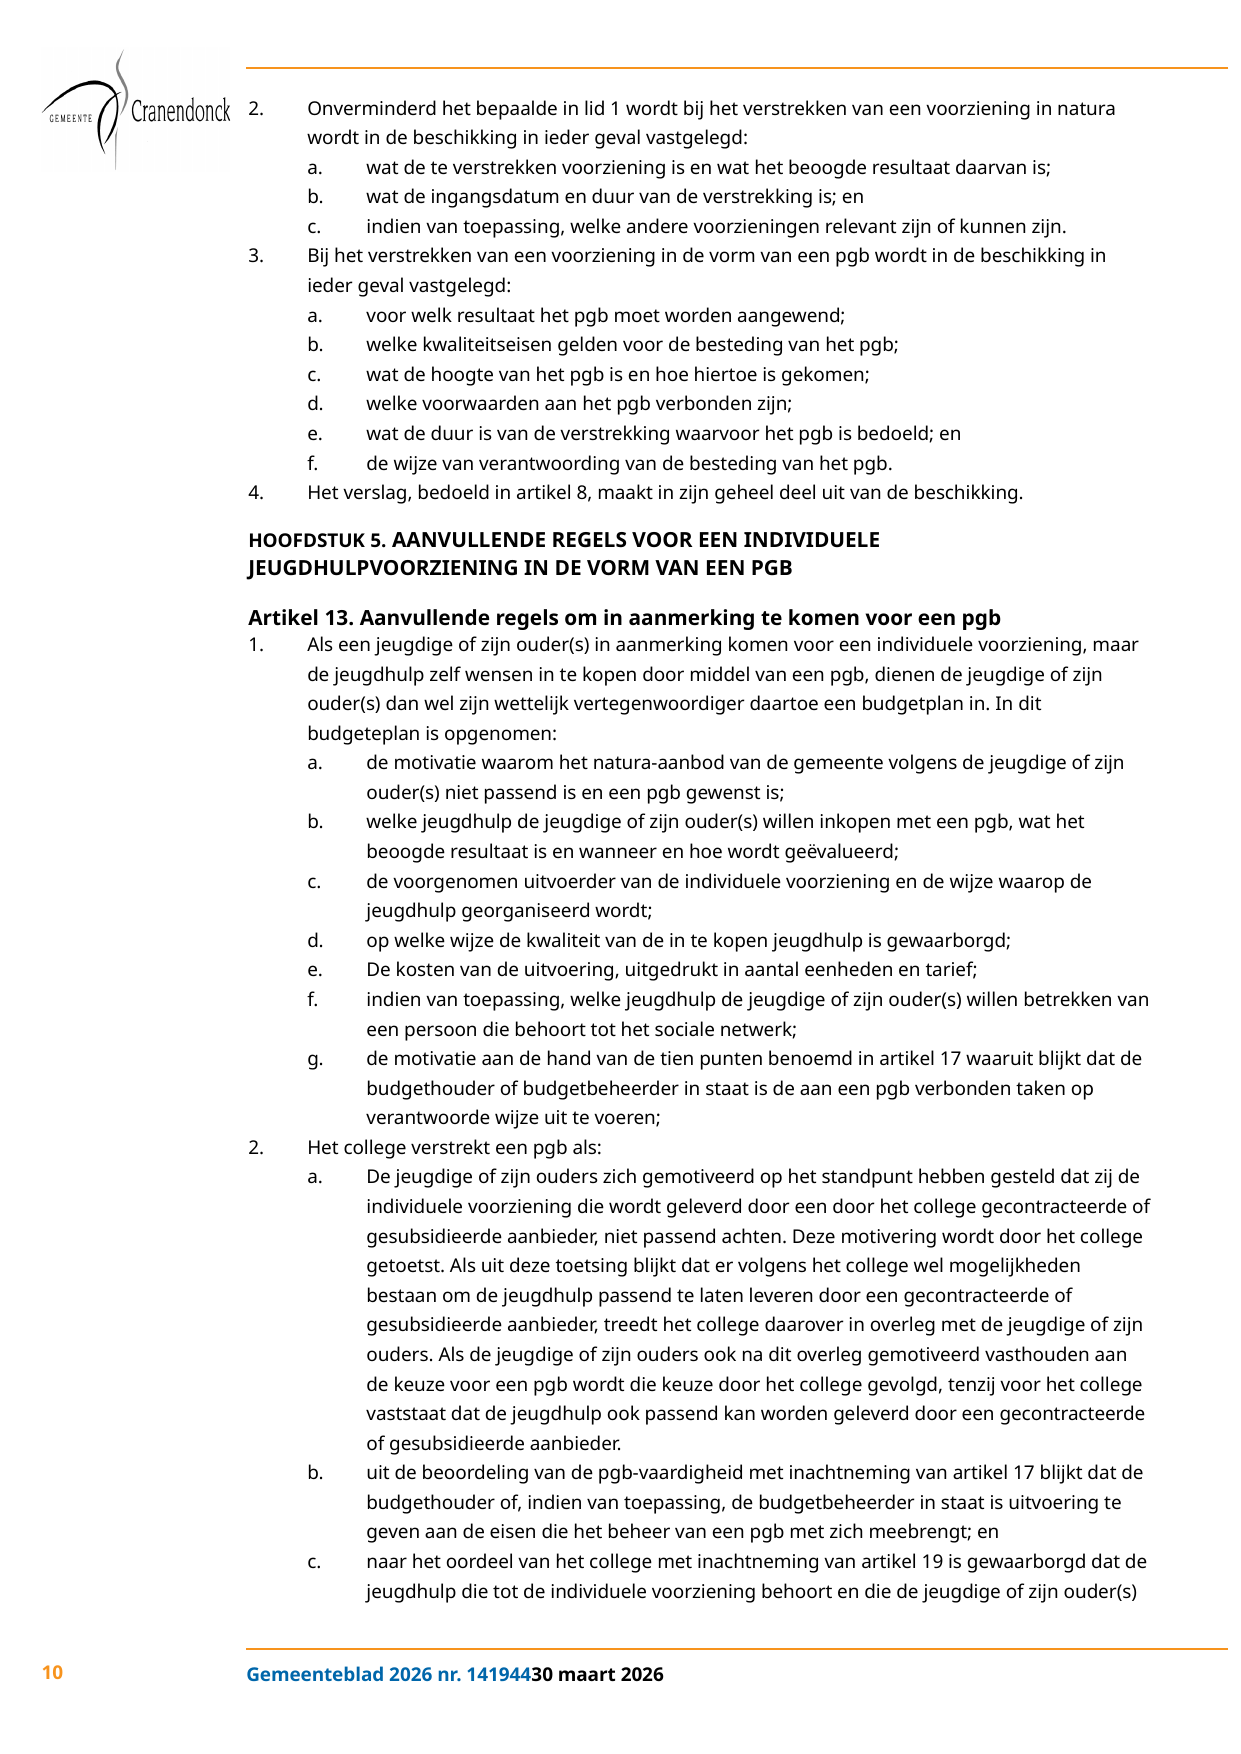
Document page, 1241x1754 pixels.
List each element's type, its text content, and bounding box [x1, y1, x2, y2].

list de voorgenomen uitvoerder van de individuele voorziening en de wijze waarop de jeugdhulp georganiseerd wordt; [307, 868, 1152, 923]
list de motivatie aan de hand van de tien punten benoemd in artikel 17 waaruit blijkt dat de budgethouder of budgetbeheerder in staat is de aan een pgb verbonden taken op verantwoorde wijze uit te voeren; [307, 1045, 1152, 1130]
list de wijze van verantwoording van de besteding van het pgb. [307, 450, 1152, 476]
list De kosten van de uitvoering, uitgedrukt in aantal eenheden en tarief; [307, 957, 1152, 982]
list op welke wijze de kwaliteit van de in te kopen jeugdhulp is gewaarborgd; [307, 927, 1152, 953]
text Artikel 13. Aanvullende regels om in aanmerking te komen voor een pgb [248, 603, 1152, 631]
list Het verslag, bedoeld in artikel 8, maakt in zijn geheel deel uit van de beschikking. [248, 479, 1152, 505]
list naar het oordeel van het college met inachtneming van artikel 19 is gewaarborgd dat de jeugdhulp die tot de individuele voorziening behoort en die de jeugdige of zijn ouder(s) [307, 1548, 1152, 1603]
list wat de duur is van de verstrekking waarvoor het pgb is bedoeld; en [307, 420, 1152, 446]
list wat de te verstrekken voorziening is en wat het beoogde resultaat daarvan is; [307, 154, 1152, 180]
list De jeugdige of zijn ouders zich gemotiveerd op het standpunt hebben gesteld dat zij de individuele voorziening die wordt geleverd door een door het college gecontracteerde of gesubsidieerde aanbieder, niet passend achten. Deze motivering wordt door het college getoetst. Als uit deze toetsing blijkt dat er volgens het college wel mogelijkheden bestaan om de jeugdhulp passend te laten leveren door een gecontracteerde of gesubsidieerde aanbieder, treedt het college daarover in overleg met de jeugdige of zijn ouders. Als de jeugdige of zijn ouders ook na dit overleg gemotiveerd vasthouden aan de keuze voor een pgb wordt die keuze door het college gevolgd, tenzij voor het college vaststaat dat de jeugdhulp ook passend kan worden geleverd door een gecontracteerde of gesubsidieerde aanbieder. [307, 1164, 1152, 1456]
list wat de ingangsdatum en duur van de verstrekking is; en [307, 183, 1152, 209]
list Het college verstrekt een pgb als: [248, 1134, 1152, 1160]
list Onverminderd het bepaalde in lid 1 wordt bij het verstrekken van een voorziening in natura wordt in de beschikking in ieder geval vastgelegd: [248, 95, 1152, 150]
list welke voorwaarden aan het pgb verbonden zijn; [307, 391, 1152, 416]
list welke kwaliteitseisen gelden voor de besteding van het pgb; [307, 331, 1152, 357]
list Als een jeugdige of zijn ouder(s) in aanmerking komen voor een individuele voorziening, maar de jeugdhulp zelf wensen in te kopen door middel van een pgb, dienen de jeugdige of zijn ouder(s) dan wel zijn wettelijk vertegenwoordiger daartoe een budgetplan in. In dit budgeteplan is opgenomen: [248, 631, 1152, 746]
list welke jeugdhulp de jeugdige of zijn ouder(s) willen inkopen met een pgb, wat het beoogde resultaat is en wanneer en hoe wordt geëvalueerd; [307, 809, 1152, 864]
list indien van toepassing, welke jeugdhulp de jeugdige of zijn ouder(s) willen betrekken van een persoon die behoort tot het sociale netwerk; [307, 986, 1152, 1041]
picture [41, 47, 231, 172]
text HOOFDSTUK 5. AANVULLENDE REGELS VOOR EEN INDIVIDUELE JEUGDHULPVOORZIENING IN DE VORM VAN EEN PGB [248, 525, 1152, 582]
list wat de hoogte van het pgb is en hoe hiertoe is gekomen; [307, 361, 1152, 387]
list voor welk resultaat het pgb moet worden aangewend; [307, 302, 1152, 328]
list Bij het verstrekken van een voorziening in de vorm van een pgb wordt in de beschikking in ieder geval vastgelegd: [248, 243, 1152, 298]
list indien van toepassing, welke andere voorzieningen relevant zijn of kunnen zijn. [307, 213, 1152, 239]
list uit de beoordeling van de pgb-vaardigheid met inachtneming van artikel 17 blijkt dat de budgethouder of, indien van toepassing, de budgetbeheerder in staat is uitvoering te geven aan de eisen die het beheer van een pgb met zich meebrengt; en [307, 1459, 1152, 1544]
list de motivatie waarom het natura-aanbod van de gemeente volgens de jeugdige of zijn ouder(s) niet passend is en een pgb gewenst is; [307, 749, 1152, 805]
